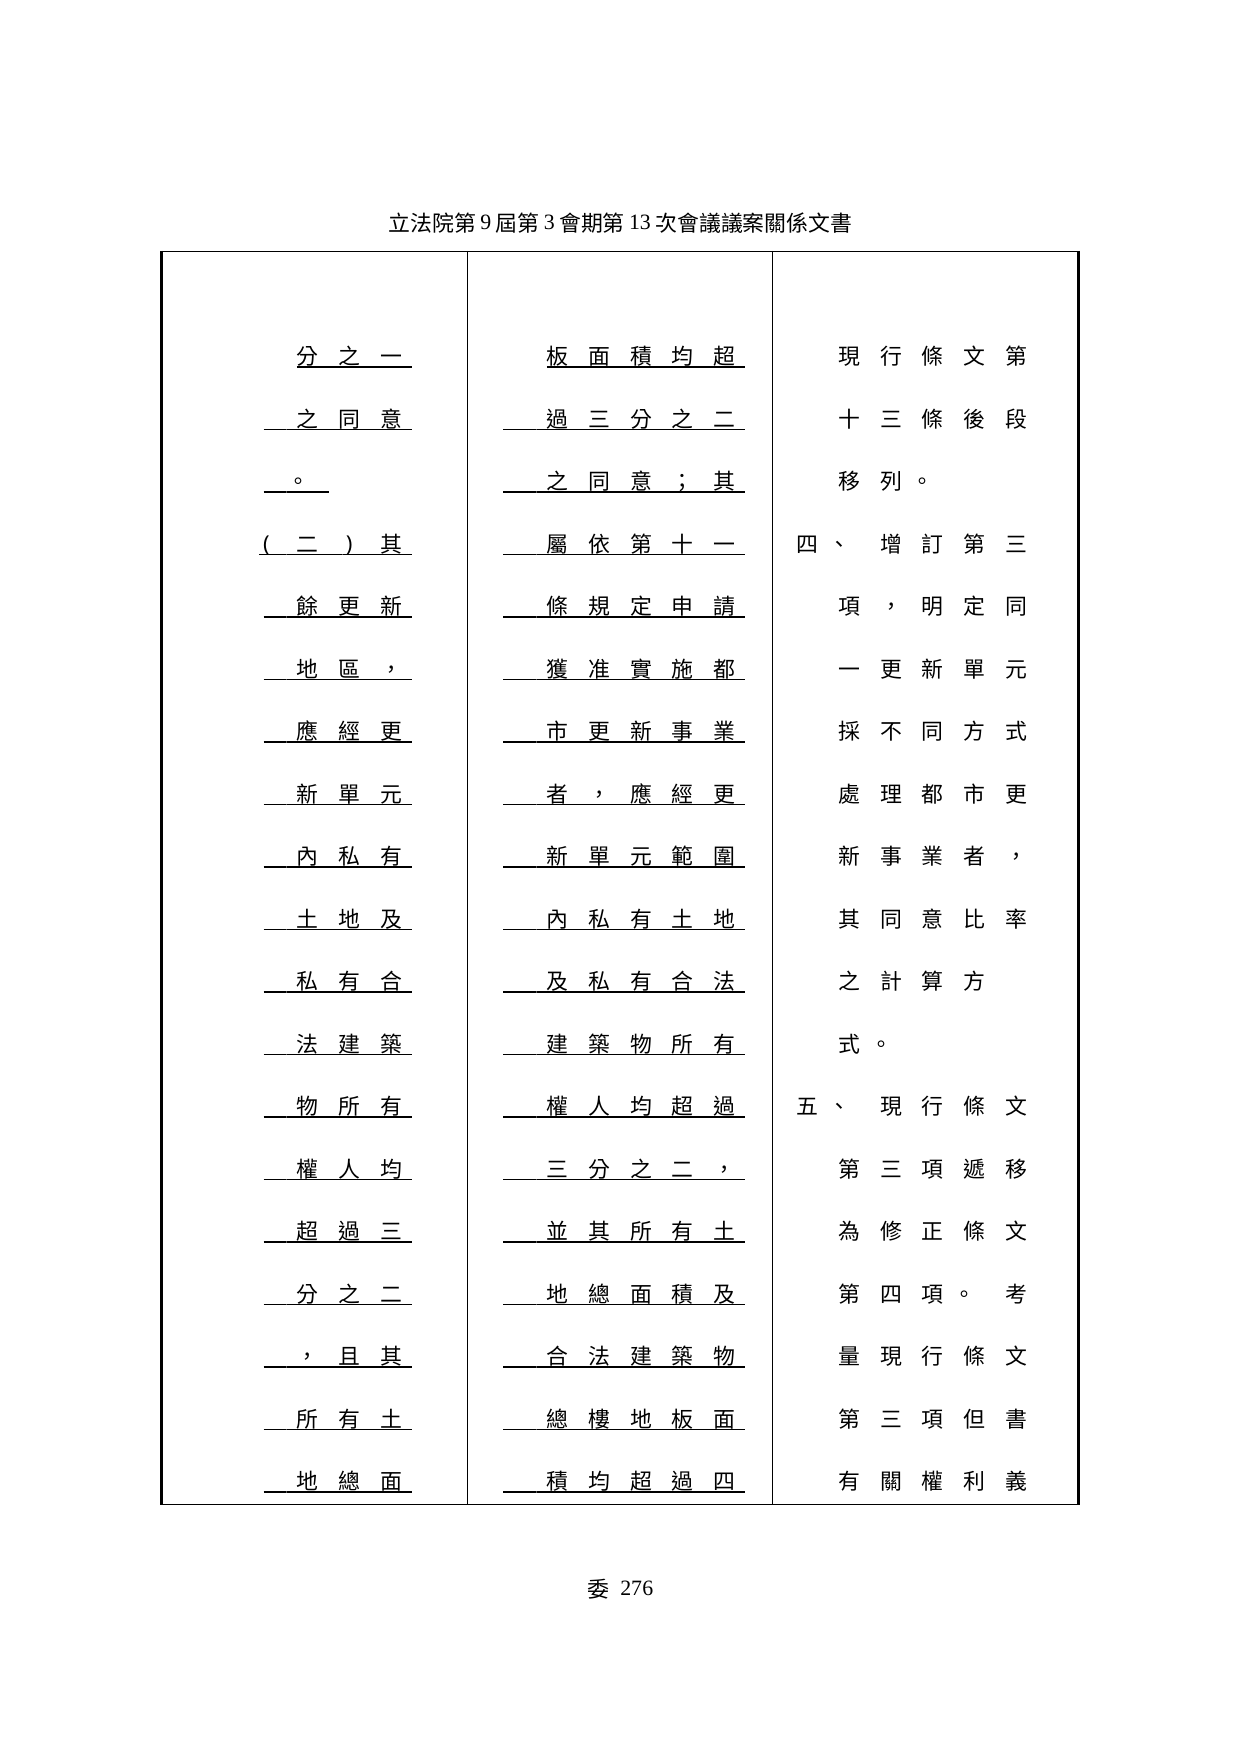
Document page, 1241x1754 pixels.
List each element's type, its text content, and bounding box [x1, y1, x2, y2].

table_cell 現行條文第十三條後段移列。 四、增訂第三項，明定同一更新單元採不同方式處理都市更新事業者，其同意比率之計算方式。 五、現行條文第三項遞移為修正條文第四項。考量現行條文第三項但書有關權利義 [773, 252, 1077, 1504]
table_cell 板面積均超過三分之二之同意；其屬依第十一條規定申請獲准實施都市更新事業者，應經更新單元範圍內私有土地及私有合法建築物所有權人均超過三分之二，並其所有土地總面積及合法建築物總樓地板面積均超過四 [468, 252, 772, 1504]
table_cell 分之一之同意。 (二)其餘更新地區，應經更新單元內私有土地及私有合法建築物所有權人均超過三分之二，且其所有土地總面 [163, 252, 467, 1504]
